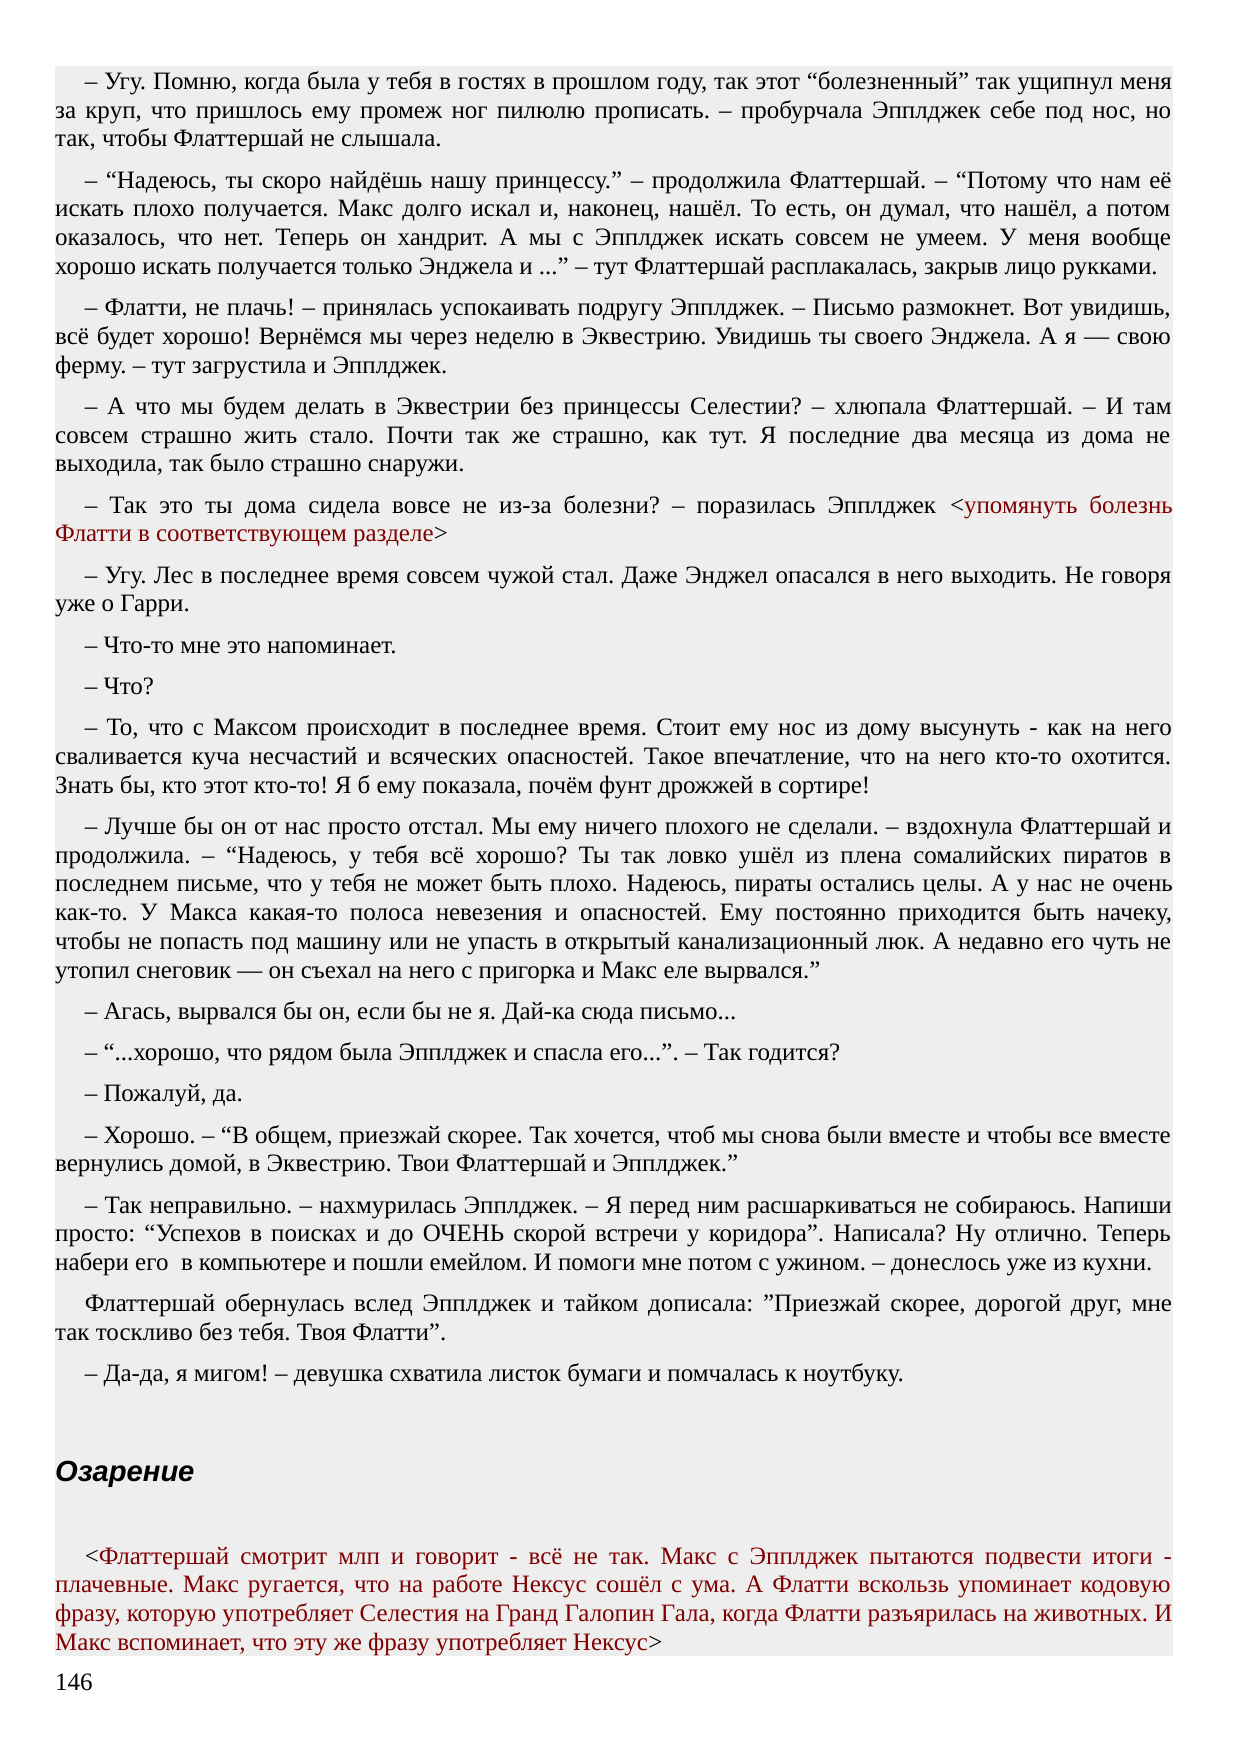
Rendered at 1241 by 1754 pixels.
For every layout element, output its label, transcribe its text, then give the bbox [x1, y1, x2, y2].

text – “Надеюсь, ты скоро найдёшь нашу принцессу.” – продолжила Флаттершай. – “Потому что нам её искать плохо получается. Макс долго искал и, наконец, нашёл. То есть, он думал, что нашёл, а потом оказалось, что нет. Теперь он хандрит. А мы с Эпплджек искать совсем не умеем. У меня вообще хорошо искать получается только Энджела и ...” – тут Флаттершай расплакалась, закрыв лицо рукками. [55, 165, 1173, 280]
text – Хорошо. – “В общем, приезжай скорее. Так хочется, чтоб мы снова были вместе и чтобы все вместе вернулись домой, в Эквестрию. Твои Флаттершай и Эпплджек.” [55, 1120, 1173, 1177]
text – Угу. Лес в последнее время совсем чужой стал. Даже Энджел опасался в него выходить. Не говоря уже о Гарри. [55, 560, 1173, 617]
text – Что-то мне это напоминает. [55, 630, 1173, 658]
text <Флаттершай смотрит млп и говорит - всё не так. Макс с Эпплджек пытаются подвести итоги - плачевные. Макс ругается, что на работе Нексус сошёл с ума. А Флатти вскользь упоминает кодовую фразу, которую употребляет Селестия на Гранд Галопин Гала, когда Флатти разъярилась на животных. И Макс вспоминает, что эту же фразу употребляет Нексус> [55, 1541, 1173, 1656]
text – Так неправильно. – нахмурилась Эпплджек. – Я перед ним расшаркиваться не собираюсь. Напиши просто: “Успехов в поисках и до ОЧЕНЬ скорой встречи у коридора”. Написала? Ну отлично. Теперь набери его в компьютере и пошли емейлом. И помоги мне потом с ужином. – донеслось уже из кухни. [55, 1190, 1173, 1276]
text – Угу. Помню, когда была у тебя в гостях в прошлом году, так этот “болезненный” так ущипнул меня за круп, что пришлось ему промеж ног пилюлю прописать. – пробурчала Эпплджек себе под нос, но так, чтобы Флаттершай не слышала. [55, 66, 1173, 152]
text – Лучше бы он от нас просто отстал. Мы ему ничего плохого не сделали. – вздохнула Флаттершай и продолжила. – “Надеюсь, у тебя всё хорошо? Ты так ловко ушёл из плена сомалийских пиратов в последнем письме, что у тебя не может быть плохо. Надеюсь, пираты остались целы. А у нас не очень как-то. У Макса какая-то полоса невезения и опасностей. Ему постоянно приходится быть начеку, чтобы не попасть под машину или не упасть в открытый канализационный люк. А недавно его чуть не утопил снеговик — он съехал на него с пригорка и Макс еле вырвался.” [55, 811, 1173, 983]
text – Флатти, не плачь! – принялась успокаивать подругу Эпплджек. – Письмо размокнет. Вот увидишь, всё будет хорошо! Вернёмся мы через неделю в Эквестрию. Увидишь ты своего Энджела. А я — свою ферму. – тут загрустила и Эпплджек. [55, 292, 1173, 378]
text – Так это ты дома сидела вовсе не из-за болезни? – поразилась Эпплджек <упомянуть болезнь Флатти в соответствующем разделе> [55, 490, 1173, 547]
text Флаттершай обернулась вслед Эпплджек и тайком дописала: ”Приезжай скорее, дорогой друг, мне так тоскливо без тебя. Твоя Флатти”. [55, 1288, 1173, 1346]
subtitle Озарение [55, 1453, 1173, 1487]
text – Агась, вырвался бы он, если бы не я. Дай-ка сюда письмо... [55, 996, 1173, 1025]
text – Пожалуй, да. [55, 1078, 1173, 1107]
text – А что мы будем делать в Эквестрии без принцессы Селестии? – хлюпала Флаттершай. – И там совсем страшно жить стало. Почти так же страшно, как тут. Я последние два месяца из дома не выходила, так было страшно снаружи. [55, 391, 1173, 477]
text – Что? [55, 671, 1173, 700]
text – “...хорошо, что рядом была Эпплджек и спасла его...”. – Так годится? [55, 1037, 1173, 1066]
text – То, что с Максом происходит в последнее время. Стоит ему нос из дому высунуть - как на него сваливается куча несчастий и всяческих опасностей. Такое впечатление, что на него кто-то охотится. Знать бы, кто этот кто-то! Я б ему показала, почём фунт дрожжей в сортире! [55, 712, 1173, 798]
text – Да-да, я мигом! – девушка схватила листок бумаги и помчалась к ноутбуку. [55, 1358, 1173, 1387]
